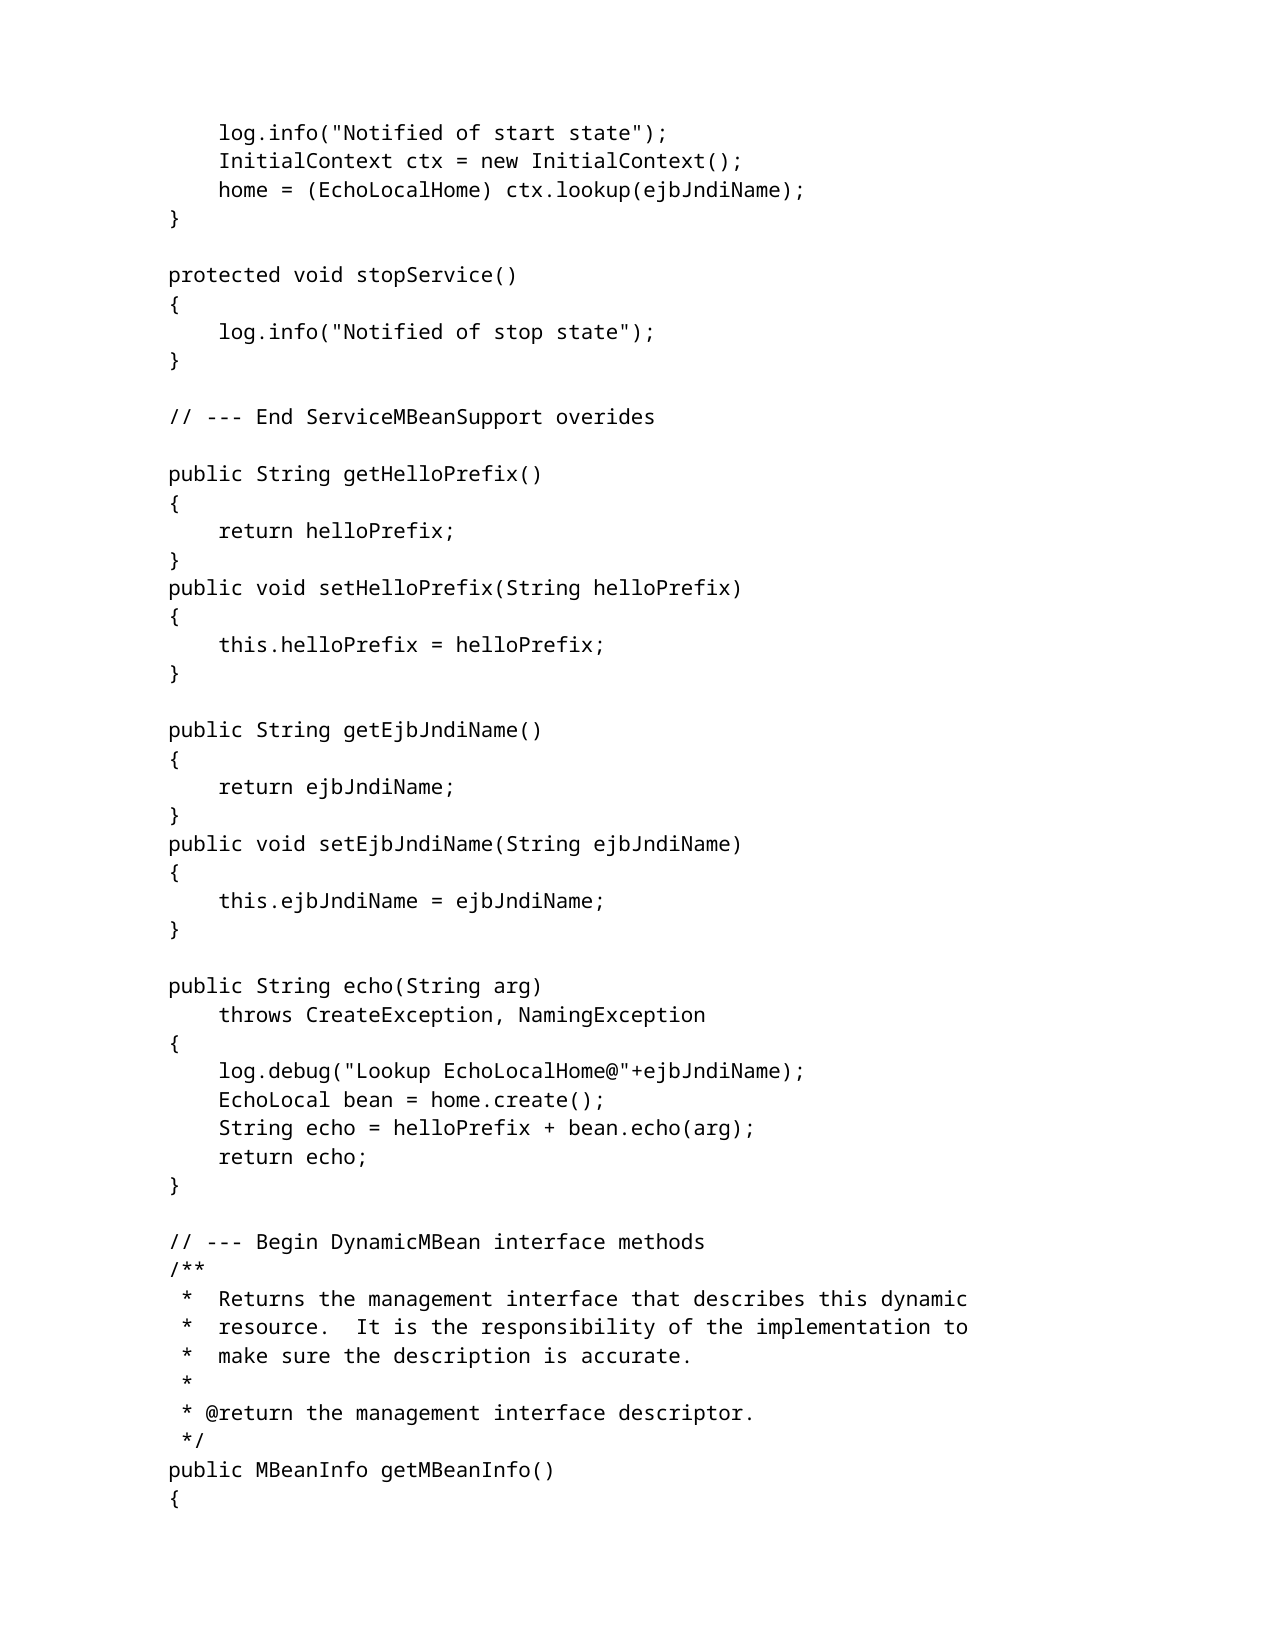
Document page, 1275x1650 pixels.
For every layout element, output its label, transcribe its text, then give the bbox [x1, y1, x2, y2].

text * make sure the description is accurate. [118, 1341, 1157, 1369]
text public MBeanInfo getMBeanInfo() [118, 1455, 1157, 1483]
text public void setHelloPrefix(String helloPrefix) [118, 573, 1157, 602]
text this.ejbJndiName = ejbJndiName; [118, 886, 1157, 914]
text throws CreateException, NamingException [118, 1000, 1157, 1028]
text * [118, 1369, 1157, 1398]
text // --- End ServiceMBeanSupport overides [118, 402, 1157, 431]
text { [118, 602, 1157, 630]
text } [118, 545, 1157, 573]
text } [118, 658, 1157, 687]
text { [118, 857, 1157, 886]
text { [118, 744, 1157, 772]
text public String getEjbJndiName() [118, 715, 1157, 744]
text } [118, 203, 1157, 232]
text log.info("Notified of start state"); [118, 118, 1157, 147]
text * Returns the management interface that describes this dynamic [118, 1284, 1157, 1312]
text log.info("Notified of stop state"); [118, 317, 1157, 346]
text public String getHelloPrefix() [118, 459, 1157, 488]
text return helloPrefix; [118, 516, 1157, 545]
text } [118, 914, 1157, 943]
text // --- Begin DynamicMBean interface methods [118, 1227, 1157, 1256]
text * resource. It is the responsibility of the implementation to [118, 1312, 1157, 1341]
text } [118, 801, 1157, 829]
text * @return the management interface descriptor. [118, 1398, 1157, 1426]
text protected void stopService() [118, 260, 1157, 289]
text { [118, 1028, 1157, 1057]
text log.debug("Lookup EchoLocalHome@"+ejbJndiName); [118, 1057, 1157, 1085]
text String echo = helloPrefix + bean.echo(arg); [118, 1113, 1157, 1142]
text EchoLocal bean = home.create(); [118, 1085, 1157, 1113]
text } [118, 346, 1157, 374]
text return ejbJndiName; [118, 772, 1157, 801]
text } [118, 1170, 1157, 1199]
text public String echo(String arg) [118, 971, 1157, 1000]
text InitialContext ctx = new InitialContext(); [118, 147, 1157, 175]
text */ [118, 1426, 1157, 1455]
text /** [118, 1256, 1157, 1284]
text { [118, 289, 1157, 317]
text home = (EchoLocalHome) ctx.lookup(ejbJndiName); [118, 175, 1157, 203]
text return echo; [118, 1142, 1157, 1170]
text this.helloPrefix = helloPrefix; [118, 630, 1157, 658]
text { [118, 488, 1157, 516]
text { [118, 1483, 1157, 1512]
text public void setEjbJndiName(String ejbJndiName) [118, 829, 1157, 857]
